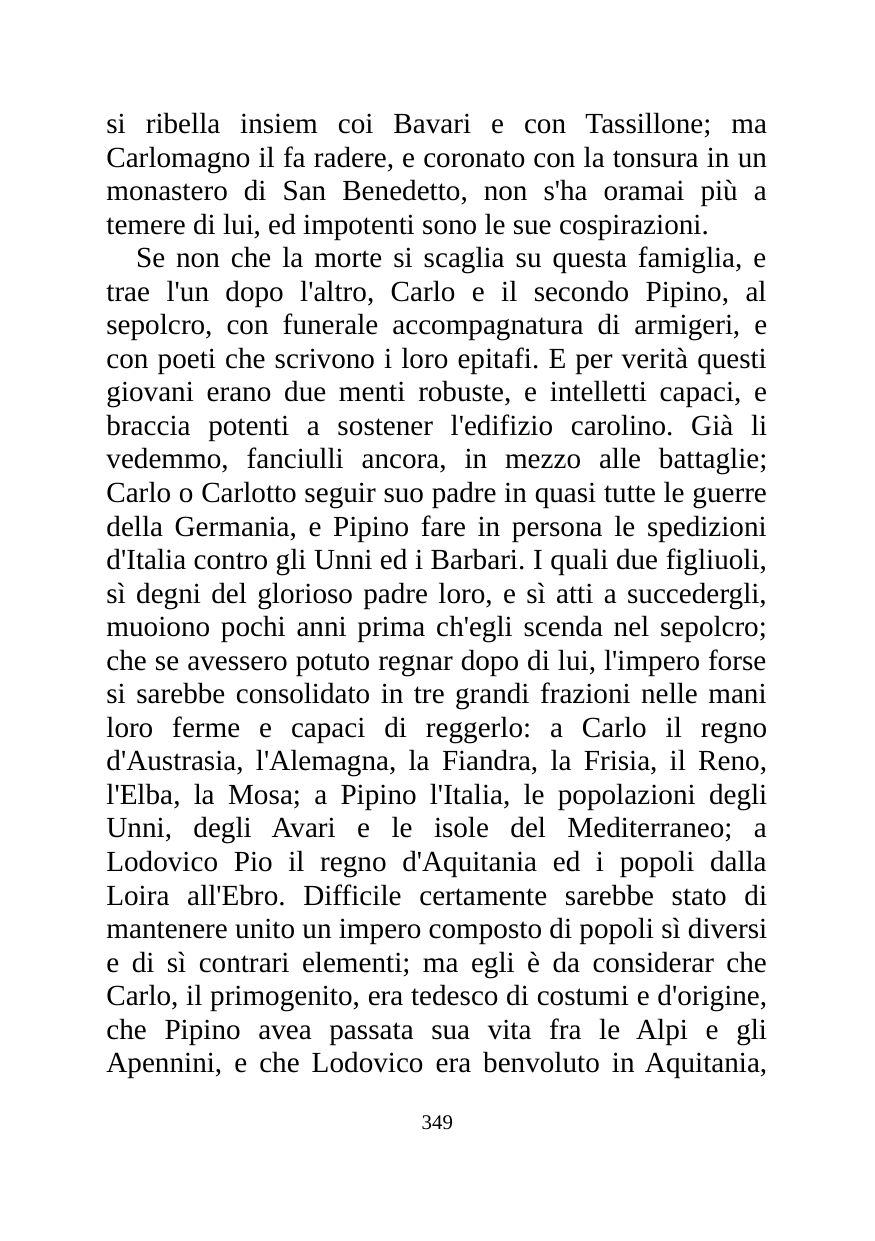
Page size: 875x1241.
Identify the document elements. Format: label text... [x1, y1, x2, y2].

text Se non che la morte si scaglia su questa famiglia, e trae l'un dopo l'altro, Carlo e il secondo Pipino, al sepolcro, con funerale accompagnatura di armigeri, e con poeti che scrivono i loro epitafi. E per verità questi giovani erano due menti robuste, e intelletti capaci, e braccia potenti a sostener l'edifizio carolino. Già li vedemmo, fanciulli ancora, in mezzo alle battaglie; Carlo o Carlotto seguir suo padre in quasi tutte le guerre della Germania, e Pipino fare in persona le spedizioni d'Italia contro gli Unni ed i Barbari. I quali due figliuoli, sì degni del glorioso padre loro, e sì atti a succedergli, muoiono pochi anni prima ch'egli scenda nel sepolcro; che se avessero potuto regnar dopo di lui, l'impero forse si sarebbe consolidato in tre grandi frazioni nelle mani loro ferme e capaci di reggerlo: a Carlo il regno d'Austrasia, l'Alemagna, la Fiandra, la Frisia, il Reno, l'Elba, la Mosa; a Pipino l'Italia, le popolazioni degli Unni, degli Avari e le isole del Mediterraneo; a Lodovico Pio il regno d'Aquitania ed i popoli dalla Loira all'Ebro. Difficile certamente sarebbe stato di mantenere unito un impero composto di popoli sì diversi e di sì contrari elementi; ma egli è da considerar che Carlo, il primogenito, era tedesco di costumi e d'origine, che Pipino avea passata sua vita fra le Alpi e gli Apennini, e che Lodovico era benvoluto in Aquitania, [106, 240, 768, 1079]
text si ribella insiem coi Bavari e con Tassillone; ma Carlomagno il fa radere, e coronato con la tonsura in un monastero di San Benedetto, non s'ha oramai più a temere di lui, ed impotenti sono le sue cospirazioni. [106, 106, 768, 240]
